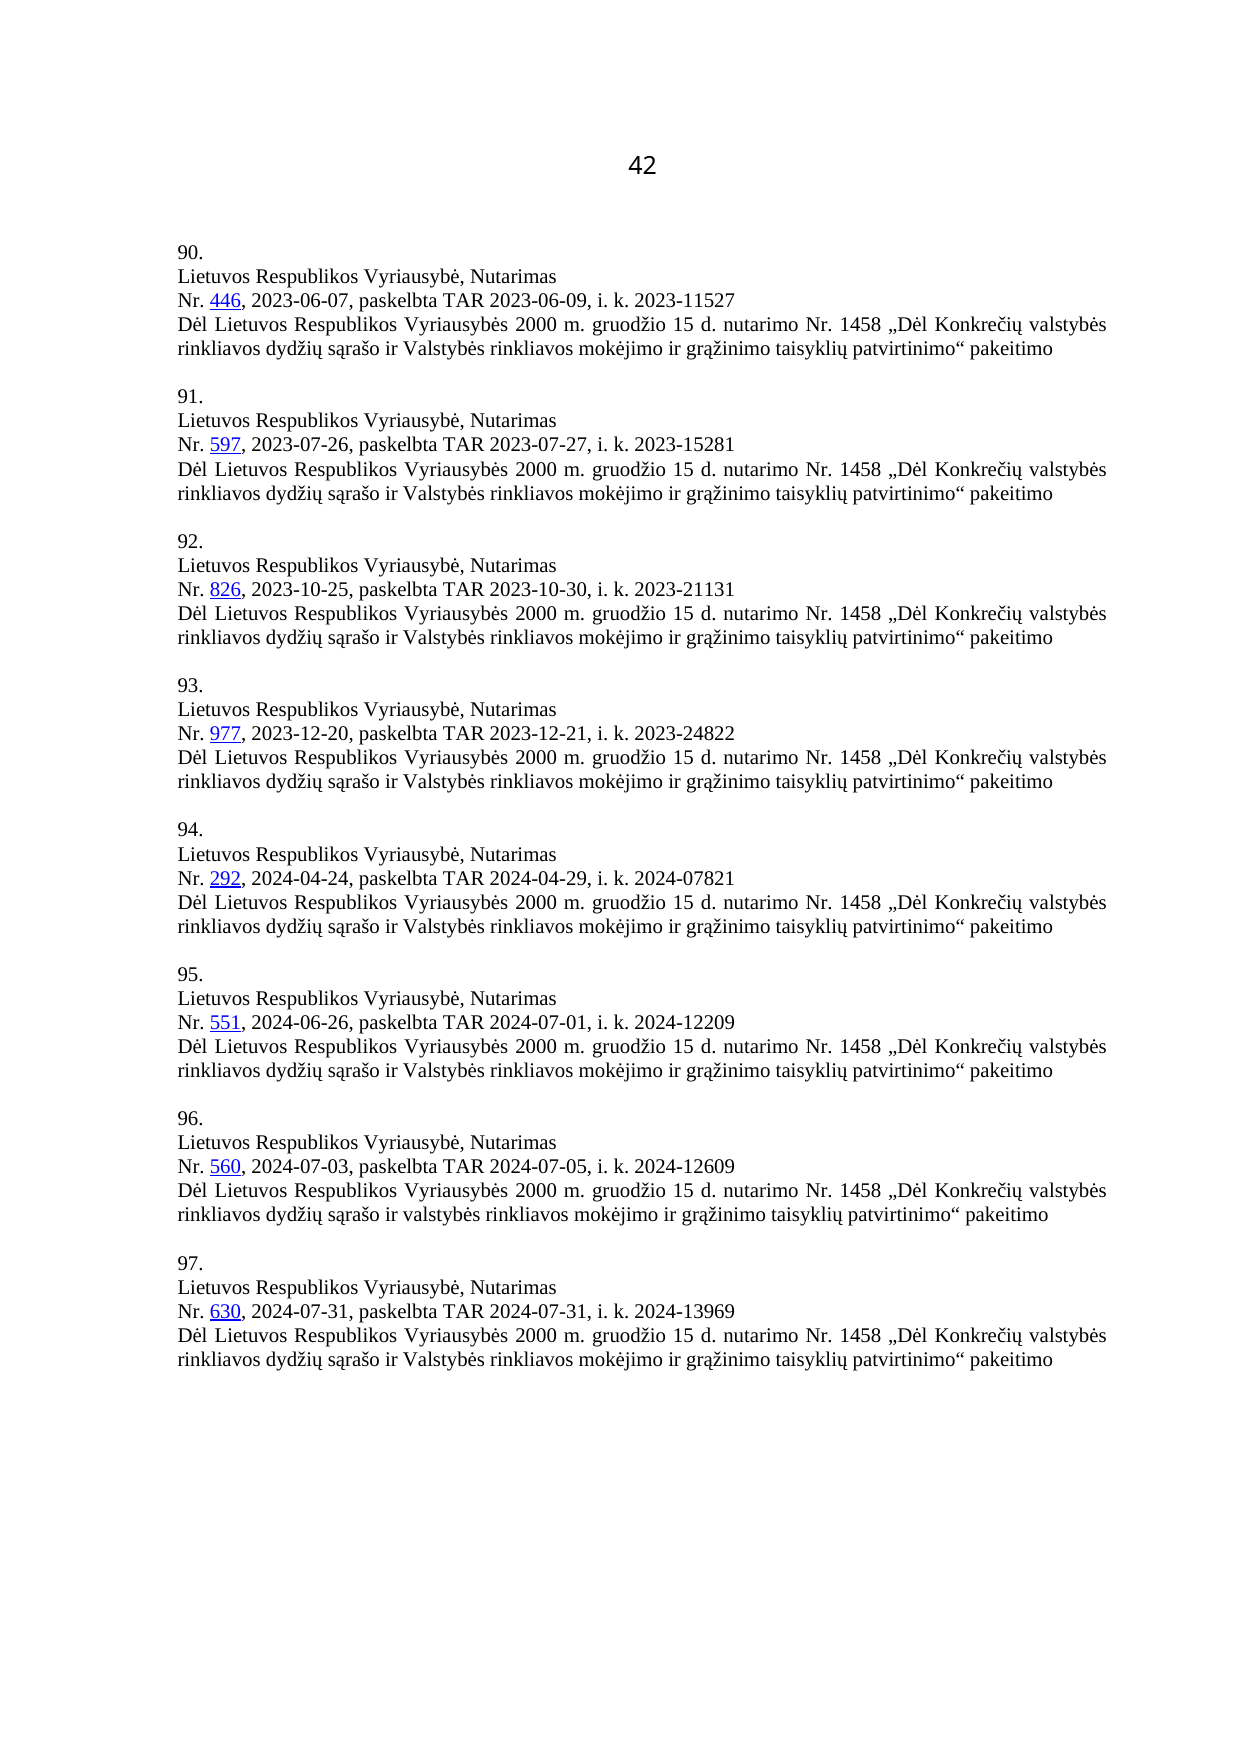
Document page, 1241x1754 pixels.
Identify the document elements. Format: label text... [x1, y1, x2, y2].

text Nr. 977, 2023-12-20, paskelbta TAR 2023-12-21, i. k. 2023-24822 [177, 721, 1107, 745]
text Lietuvos Respublikos Vyriausybė, Nutarimas [177, 841, 1107, 866]
text Lietuvos Respublikos Vyriausybė, Nutarimas [177, 408, 1107, 432]
text 96. [177, 1106, 1107, 1130]
text Nr. 630, 2024-07-31, paskelbta TAR 2024-07-31, i. k. 2024-13969 [177, 1299, 1107, 1323]
text Dėl Lietuvos Respublikos Vyriausybės 2000 m. gruodžio 15 d. nutarimo Nr. 1458 „Dėl Konkrečių valstybės rinkliavos dydžių sąrašo ir Valstybės rinkliavos mokėjimo ir grąžinimo taisyklių patvirtinimo“ pakeitimo [177, 601, 1107, 649]
text Dėl Lietuvos Respublikos Vyriausybės 2000 m. gruodžio 15 d. nutarimo Nr. 1458 „Dėl Konkrečių valstybės rinkliavos dydžių sąrašo ir Valstybės rinkliavos mokėjimo ir grąžinimo taisyklių patvirtinimo“ pakeitimo [177, 1034, 1107, 1082]
text Lietuvos Respublikos Vyriausybė, Nutarimas [177, 986, 1107, 1010]
text 95. [177, 962, 1107, 986]
text 97. [177, 1251, 1107, 1274]
text Nr. 560, 2024-07-03, paskelbta TAR 2024-07-05, i. k. 2024-12609 [177, 1154, 1107, 1178]
text Dėl Lietuvos Respublikos Vyriausybės 2000 m. gruodžio 15 d. nutarimo Nr. 1458 „Dėl Konkrečių valstybės rinkliavos dydžių sąrašo ir Valstybės rinkliavos mokėjimo ir grąžinimo taisyklių patvirtinimo“ pakeitimo [177, 312, 1107, 360]
text Dėl Lietuvos Respublikos Vyriausybės 2000 m. gruodžio 15 d. nutarimo Nr. 1458 „Dėl Konkrečių valstybės rinkliavos dydžių sąrašo ir Valstybės rinkliavos mokėjimo ir grąžinimo taisyklių patvirtinimo“ pakeitimo [177, 456, 1107, 504]
text Dėl Lietuvos Respublikos Vyriausybės 2000 m. gruodžio 15 d. nutarimo Nr. 1458 „Dėl Konkrečių valstybės rinkliavos dydžių sąrašo ir Valstybės rinkliavos mokėjimo ir grąžinimo taisyklių patvirtinimo“ pakeitimo [177, 889, 1107, 938]
text Dėl Lietuvos Respublikos Vyriausybės 2000 m. gruodžio 15 d. nutarimo Nr. 1458 „Dėl Konkrečių valstybės rinkliavos dydžių sąrašo ir Valstybės rinkliavos mokėjimo ir grąžinimo taisyklių patvirtinimo“ pakeitimo [177, 1323, 1107, 1371]
text 90. [177, 240, 1107, 264]
text Nr. 826, 2023-10-25, paskelbta TAR 2023-10-30, i. k. 2023-21131 [177, 577, 1107, 601]
text 94. [177, 817, 1107, 841]
text Nr. 551, 2024-06-26, paskelbta TAR 2024-07-01, i. k. 2024-12209 [177, 1010, 1107, 1034]
text Lietuvos Respublikos Vyriausybė, Nutarimas [177, 697, 1107, 721]
text Lietuvos Respublikos Vyriausybė, Nutarimas [177, 1130, 1107, 1154]
text Lietuvos Respublikos Vyriausybė, Nutarimas [177, 264, 1107, 288]
text 93. [177, 673, 1107, 697]
text Nr. 446, 2023-06-07, paskelbta TAR 2023-06-09, i. k. 2023-11527 [177, 288, 1107, 312]
text Nr. 597, 2023-07-26, paskelbta TAR 2023-07-27, i. k. 2023-15281 [177, 432, 1107, 456]
text Lietuvos Respublikos Vyriausybė, Nutarimas [177, 553, 1107, 577]
text 92. [177, 529, 1107, 553]
text 91. [177, 384, 1107, 408]
text Dėl Lietuvos Respublikos Vyriausybės 2000 m. gruodžio 15 d. nutarimo Nr. 1458 „Dėl Konkrečių valstybės rinkliavos dydžių sąrašo ir Valstybės rinkliavos mokėjimo ir grąžinimo taisyklių patvirtinimo“ pakeitimo [177, 745, 1107, 793]
text Nr. 292, 2024-04-24, paskelbta TAR 2024-04-29, i. k. 2024-07821 [177, 866, 1107, 889]
text Lietuvos Respublikos Vyriausybė, Nutarimas [177, 1274, 1107, 1299]
text Dėl Lietuvos Respublikos Vyriausybės 2000 m. gruodžio 15 d. nutarimo Nr. 1458 „Dėl Konkrečių valstybės rinkliavos dydžių sąrašo ir valstybės rinkliavos mokėjimo ir grąžinimo taisyklių patvirtinimo“ pakeitimo [177, 1178, 1107, 1226]
